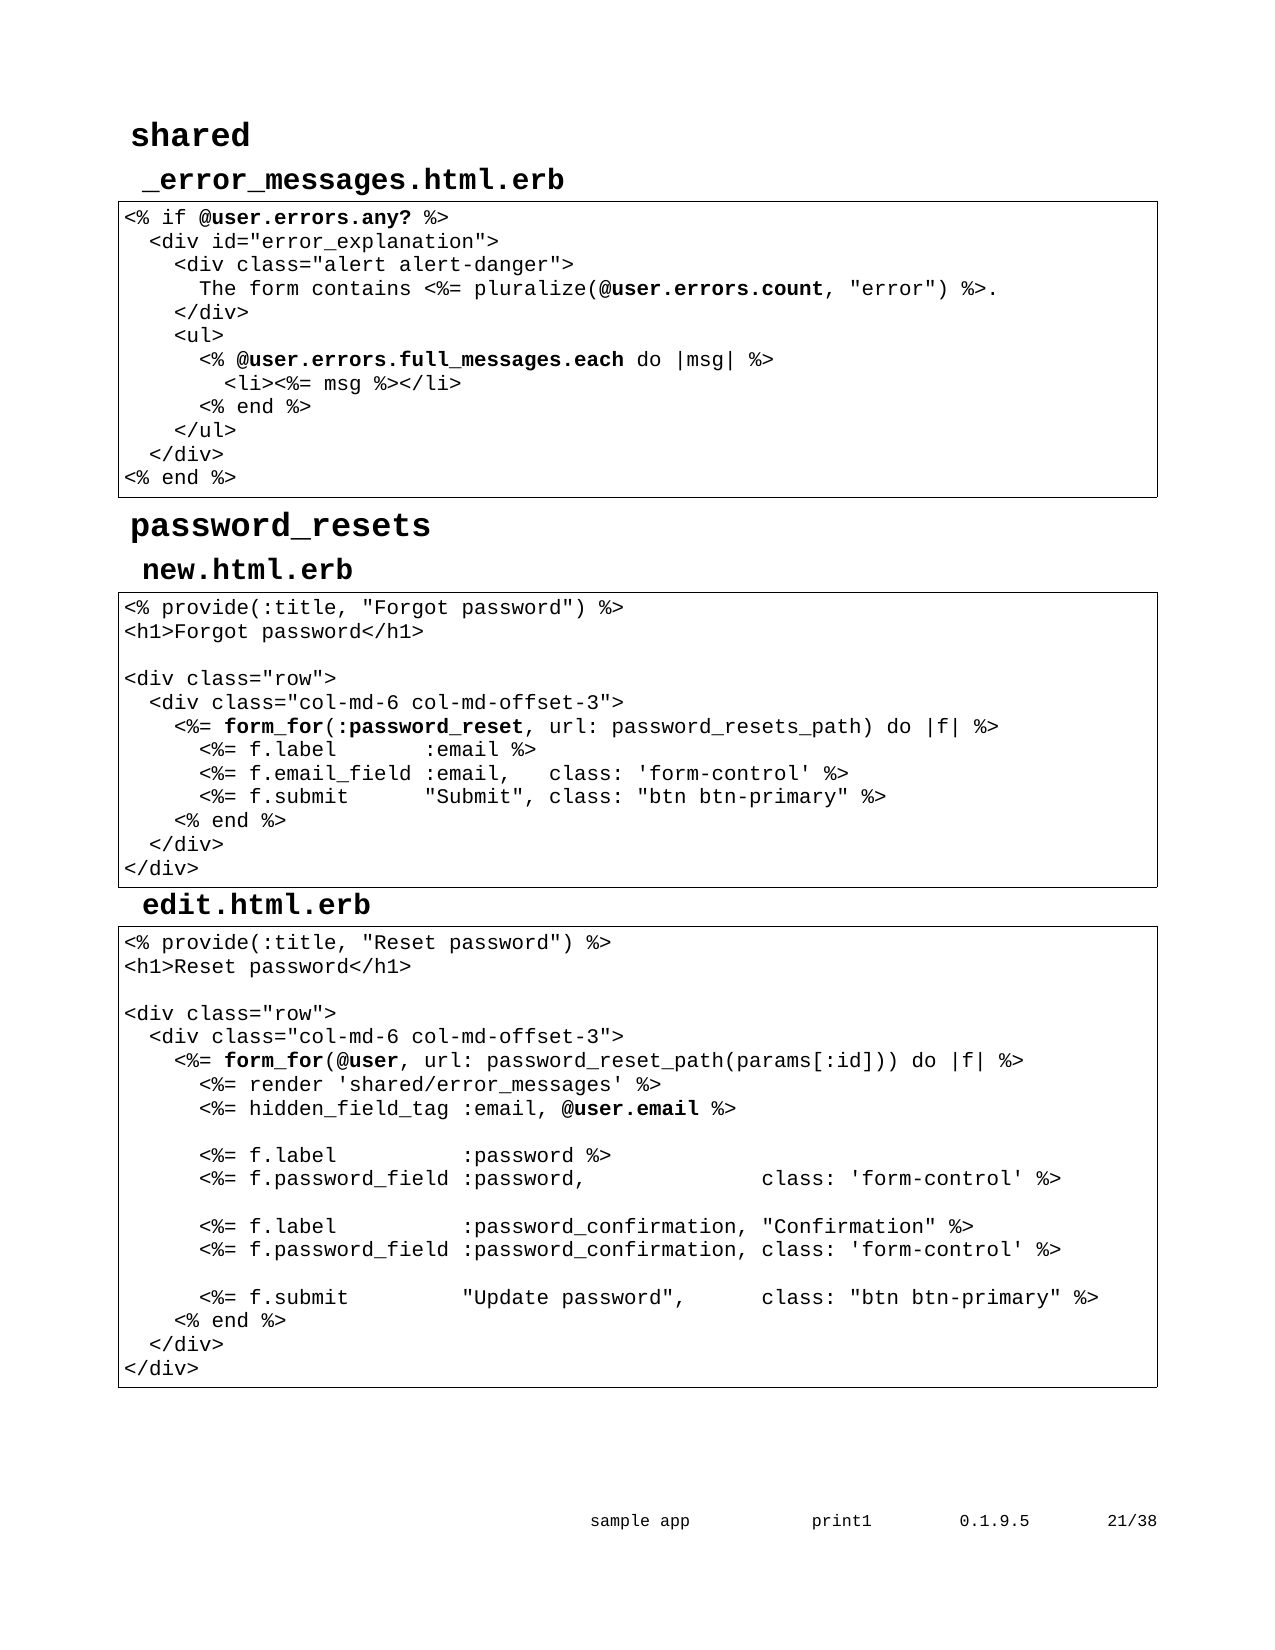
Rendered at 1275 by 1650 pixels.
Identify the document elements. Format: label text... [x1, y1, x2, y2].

table_header <% if @user.errors.any? %> <div id="error_explanation"> <div class="alert alert-danger"> The form contains <%= pluralize(@user.errors.count, "error") %>. </div> <ul> <% @user.errors.full_messages.each do |msg| %> <li><%= msg %></li> <% end %> </ul> </div> <% end %> [119, 202, 1157, 497]
table_header <% provide(:title, "Forgot password") %> <h1>Forgot password</h1> <div class="row"> <div class="col-md-6 col-md-offset-3"> <%= form_for(:password_reset, url: password_resets_path) do |f| %> <%= f.label :email %> <%= f.email_field :email, class: 'form-control' %> <%= f.submit "Submit", class: "btn btn-primary" %> <% end %> </div> </div> [119, 593, 1157, 887]
subtitle password_resets [130, 508, 1157, 546]
subtitle new.html.erb [142, 555, 1157, 589]
subtitle _error_messages.html.erb [142, 165, 1157, 198]
subtitle edit.html.erb [142, 890, 1157, 923]
table_header <% provide(:title, "Reset password") %> <h1>Reset password</h1> <div class="row"> <div class="col-md-6 col-md-offset-3"> <%= form_for(@user, url: password_reset_path(params[:id])) do |f| %> <%= render 'shared/error_messages' %> <%= hidden_field_tag :email, @user.email %> <%= f.label :password %> <%= f.password_field :password, class: 'form-control' %> <%= f.label :password_confirmation, "Confirmation" %> <%= f.password_field :password_confirmation, class: 'form-control' %> <%= f.submit "Update password", class: "btn btn-primary" %> <% end %> </div> </div> [119, 927, 1157, 1387]
subtitle shared [130, 118, 1157, 156]
